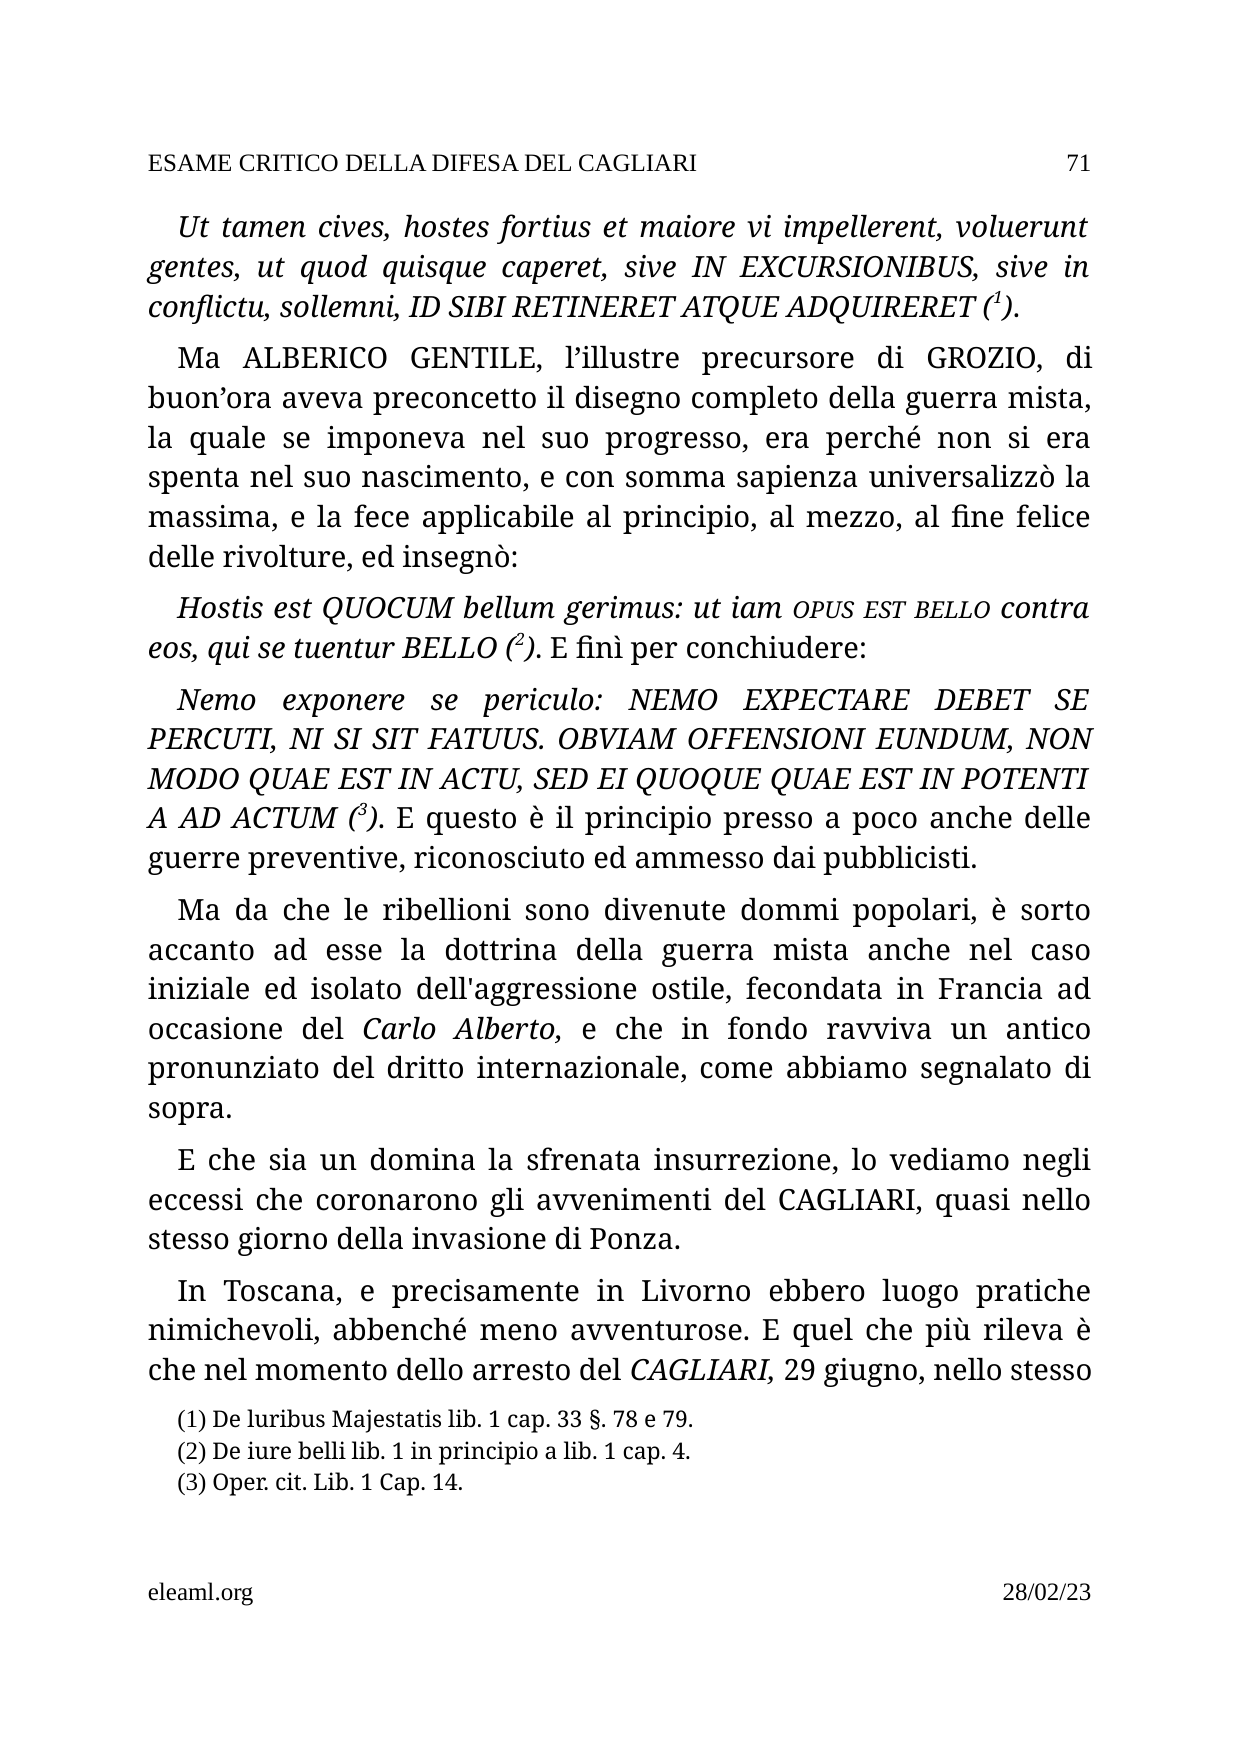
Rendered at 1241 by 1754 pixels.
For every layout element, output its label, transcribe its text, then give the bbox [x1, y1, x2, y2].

text De luribus Majestatis lib. 1 cap. 33 §. 78 e 79. [148, 1403, 1093, 1434]
text De iure belli lib. 1 in principio a lib. 1 cap. 4. [148, 1434, 1093, 1466]
text Ma da che le ribellioni sono divenute dommi popolari, è sorto accanto ad esse la dottrina della guerra mista anche nel caso iniziale ed isolato dell'aggressione ostile, fecondata in Francia ad occasione del Carlo Alberto, e che in fondo ravviva un antico pronunziato del dritto internazionale, come abbiamo segnalato di sopra. [148, 889, 1093, 1127]
text Ut tamen cives, hostes fortius et maiore vi impellerent, voluerunt gentes, ut quod quisque caperet, sive IN EXCURSIONIBUS, sive in conflictu, sollemni, ID SIBI RETINERET ATQUE ADQUIRERET (). [148, 207, 1093, 326]
text In Toscana, e precisamente in Livorno ebbero luogo pratiche nimichevoli, abbenché meno avventurose. E quel che più rileva è che nel momento dello arresto del CAGLIARI, 29 giugno, nello stesso [148, 1270, 1093, 1389]
text Ma ALBERICO GENTILE, l’illustre precursore di GROZIO, di buon’ora aveva preconcetto il disegno completo della guerra mista, la quale se imponeva nel suo progresso, era perché non si era spenta nel suo nascimento, e con somma sapienza universalizzò la massima, e la fece applicabile al principio, al mezzo, al fine felice delle rivolture, ed insegnò: [148, 337, 1093, 576]
text Oper. cit. Lib. 1 Cap. 14. [148, 1466, 1093, 1497]
text Hostis est QUOCUM bellum gerimus: ut iam opus est bello contra eos, qui se tuentur BELLO (). E finì per conchiudere: [148, 587, 1093, 667]
text E che sia un domina la sfrenata insurrezione, lo vediamo negli eccessi che coronarono gli avvenimenti del CAGLIARI, quasi nello stesso giorno della invasione di Ponza. [148, 1139, 1093, 1258]
text Nemo exponere se periculo: NEMO EXPECTARE DEBET SE PERCUTI, NI SI SIT FATUUS. OBVIAM OFFENSIONI EUNDUM, NON MODO QUAE EST IN ACTU, SED EI QUOQUE QUAE EST IN POTENTI A AD ACTUM (). E questo è il principio presso a poco anche delle guerre preventive, riconosciuto ed ammesso dai pubblicisti. [148, 679, 1093, 877]
